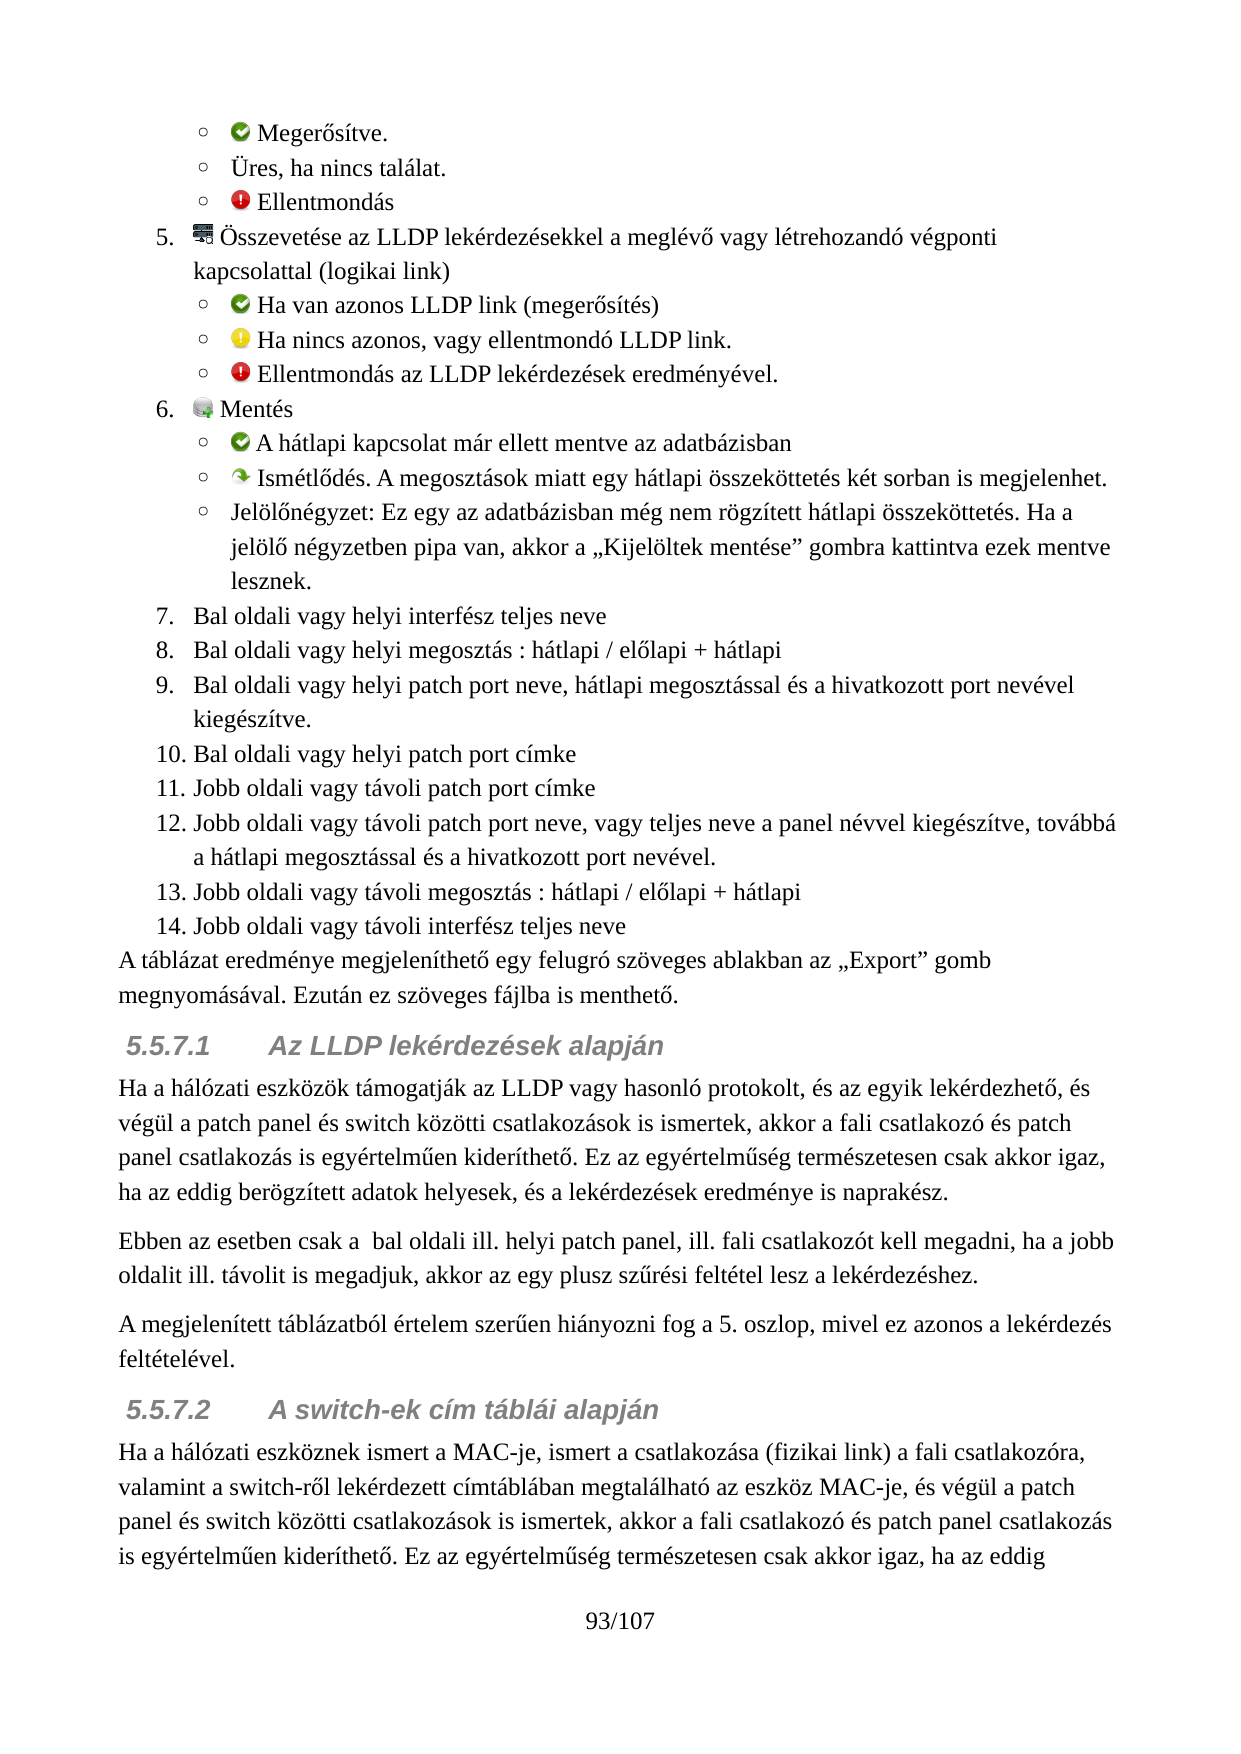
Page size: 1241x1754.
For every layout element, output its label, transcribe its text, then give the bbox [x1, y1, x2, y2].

text Ebben az esetben csak a bal oldali ill. helyi patch panel, ill. fali csatlakozót kell megadni, ha a jobb oldalit ill. távolit is megadjuk, akkor az egy plusz szűrési feltétel lesz a lekérdezéshez. [118, 1226, 1122, 1289]
picture [230, 328, 251, 349]
list Jobb oldali vagy távoli interfész teljes neve [156, 911, 1122, 940]
picture [230, 293, 251, 314]
list Jobb oldali vagy távoli patch port címke [156, 773, 1122, 802]
picture [230, 362, 251, 383]
list Bal oldali vagy helyi megosztás : hátlapi / előlapi + hátlapi [156, 635, 1122, 664]
list Ellentmondás az LLDP lekérdezések eredményével. [193, 359, 1122, 388]
list Ha van azonos LLDP link (megerősítés) [193, 291, 1122, 319]
list Ha nincs azonos, vagy ellentmondó LLDP link. [193, 325, 1122, 354]
list Jobb oldali vagy távoli megosztás : hátlapi / előlapi + hátlapi [156, 877, 1122, 905]
text A megjelenített táblázatból értelem szerűen hiányozni fog a 5. oszlop, mivel ez azonos a lekérdezés feltételével. [118, 1309, 1122, 1373]
picture [230, 121, 251, 142]
list Ismétlődés. A megosztások miatt egy hátlapi összeköttetés két sorban is megjelenhet. [193, 463, 1122, 492]
list Bal oldali vagy helyi patch port címke [156, 739, 1122, 767]
list Bal oldali vagy helyi interfész teljes neve [156, 601, 1122, 629]
subtitle A switch-ek cím táblái alapján [118, 1393, 1122, 1425]
list Bal oldali vagy helyi patch port neve, hátlapi megosztással és a hivatkozott port nevével kiegészítve. [156, 670, 1122, 733]
list Ellentmondás [193, 187, 1122, 216]
picture [193, 224, 214, 245]
text Ha a hálózati eszközök támogatják az LLDP vagy hasonló protokolt, és az egyik lekérdezhető, és végül a patch panel és switch közötti csatlakozások is ismertek, akkor a fali csatlakozó és patch panel csatlakozás is egyértelműen kideríthető. Ez az egyértelműség természetesen csak akkor igaz, ha az eddig berögzített adatok helyesek, és a lekérdezések eredménye is naprakész. [118, 1073, 1122, 1206]
subtitle Az LLDP lekérdezések alapján [118, 1029, 1122, 1061]
list Megerősítve. [193, 118, 1122, 147]
list Üres, ha nincs találat. [193, 153, 1122, 181]
picture [230, 190, 251, 211]
picture [230, 431, 251, 452]
list A hátlapi kapcsolat már ellett mentve az adatbázisban [193, 428, 1122, 457]
text Ha a hálózati eszköznek ismert a MAC-je, ismert a csatlakozása (fizikai link) a fali csatlakozóra, valamint a switch-ről lekérdezett címtáblában megtalálható az eszköz MAC-je, és végül a patch panel és switch közötti csatlakozások is ismertek, akkor a fali csatlakozó és patch panel csatlakozás is egyértelműen kideríthető. Ez az egyértelműség természetesen csak akkor igaz, ha az eddig [118, 1437, 1122, 1570]
list Mentés [156, 394, 1122, 423]
list Összevetése az LLDP lekérdezésekkel a meglévő vagy létrehozandó végponti kapcsolattal (logikai link) [156, 222, 1122, 285]
list Jobb oldali vagy távoli patch port neve, vagy teljes neve a panel névvel kiegészítve, továbbá a hátlapi megosztással és a hivatkozott port nevével. [156, 808, 1122, 871]
picture [230, 466, 251, 487]
list Jelölőnégyzet: Ez egy az adatbázisban még nem rögzített hátlapi összeköttetés. Ha a jelölő négyzetben pipa van, akkor a „Kijelöltek mentése” gombra kattintva ezek mentve lesznek. [193, 497, 1122, 595]
picture [193, 397, 214, 418]
text A táblázat eredménye megjeleníthető egy felugró szöveges ablakban az „Export” gomb megnyomásával. Ezután ez szöveges fájlba is menthető. [118, 946, 1122, 1009]
